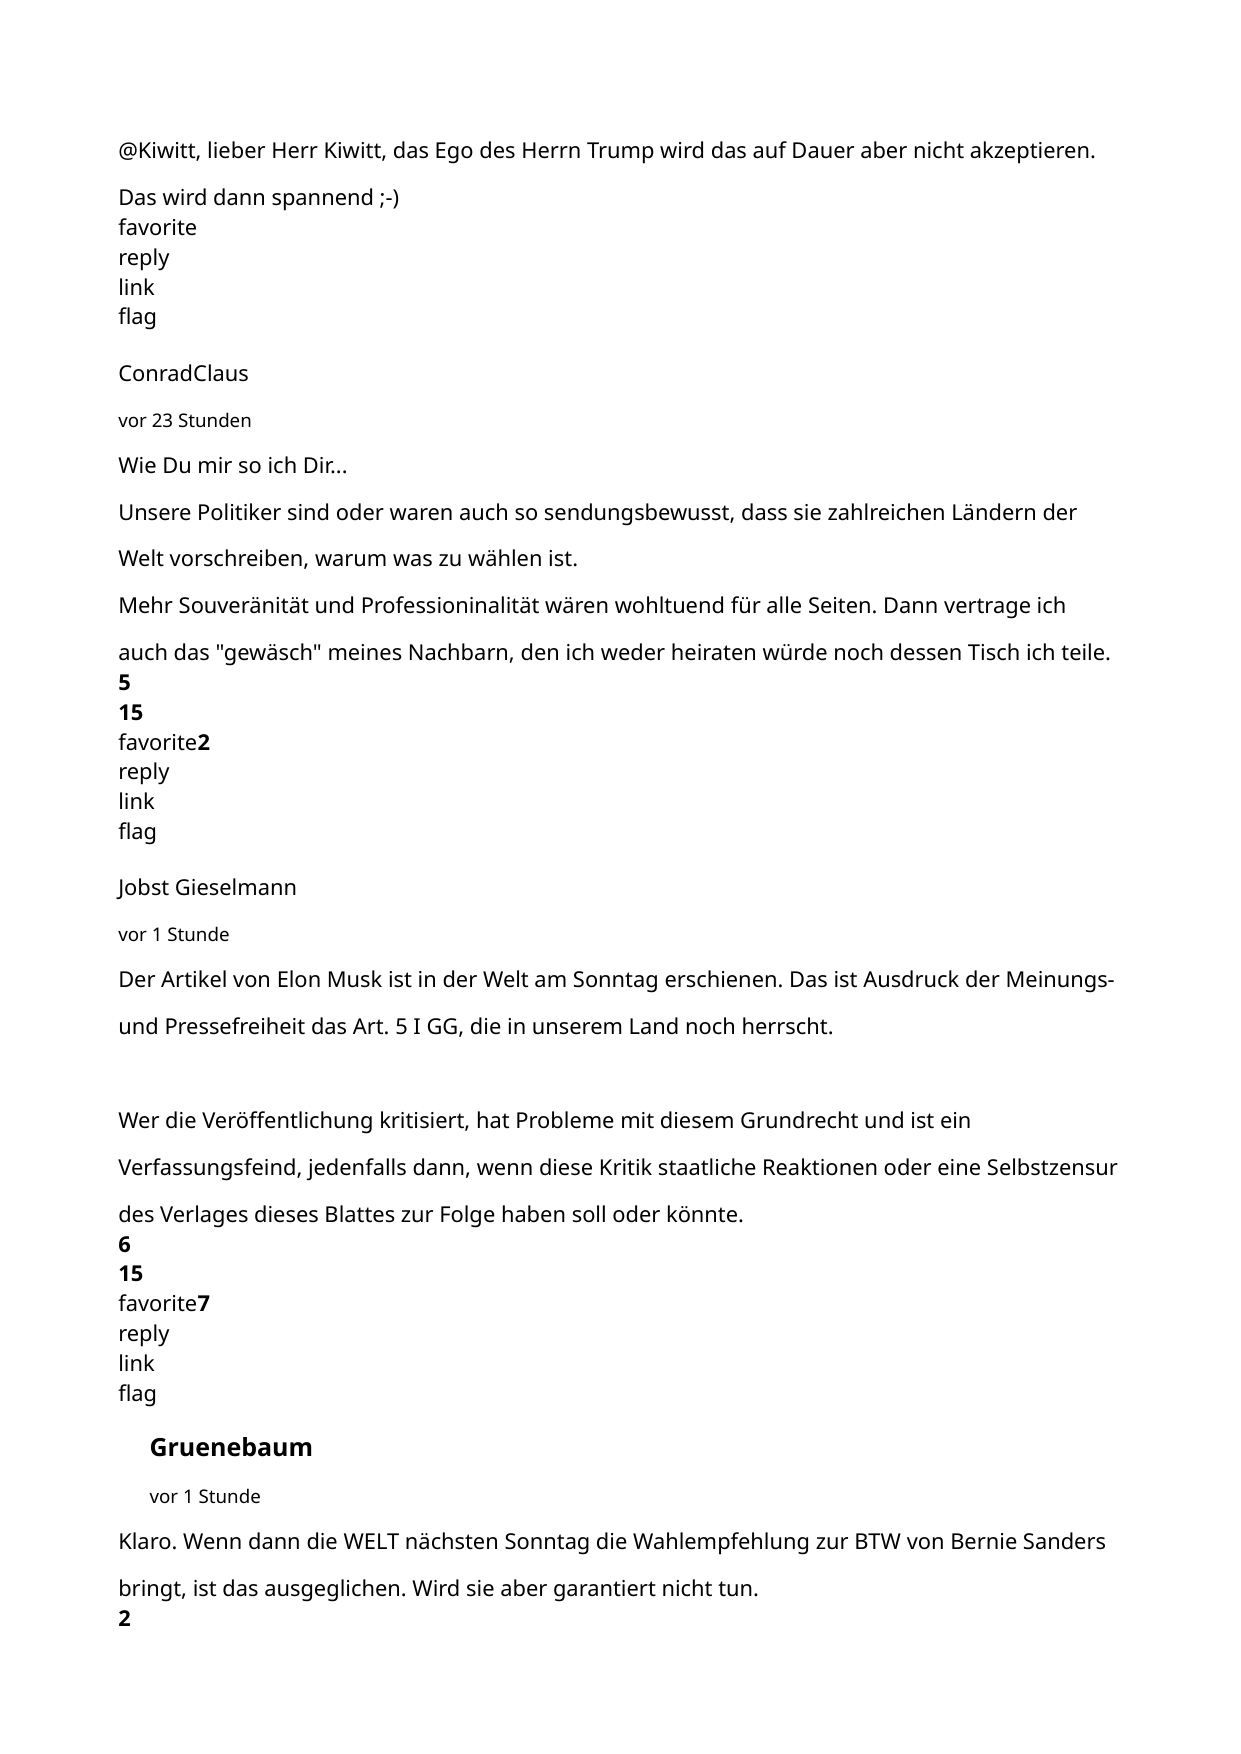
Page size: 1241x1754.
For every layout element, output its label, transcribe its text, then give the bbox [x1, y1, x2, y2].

text vor 1 Stunde [149, 1479, 1122, 1509]
text Der Artikel von Elon Musk ist in der Welt am Sonntag erschienen. Das ist Ausdruck der Meinungs- und Pressefreiheit das Art. 5 I GG, die in unserem Land noch herrscht. Wer die Veröffentlichung kritisiert, hat Probleme mit diesem Grundrecht und ist ein Verfassungsfeind, jedenfalls dann, wenn diese Kritik staatliche Reaktionen oder eine Selbstzensur des Verlages dieses Blattes zur Folge haben soll oder könnte. [118, 947, 1122, 1228]
text link [118, 786, 1122, 816]
text 5 [118, 667, 1122, 697]
text favorite2 [118, 727, 1122, 756]
text Jobst Gieselmann [118, 861, 1114, 902]
text 6 [118, 1228, 1122, 1258]
text Gruenebaum [149, 1423, 1114, 1463]
text reply [118, 1318, 1122, 1348]
text link [118, 1348, 1122, 1377]
text flag [118, 816, 1122, 846]
text reply [118, 242, 1122, 271]
text favorite7 [118, 1288, 1122, 1318]
text vor 23 Stunden [118, 403, 1122, 433]
text reply [118, 756, 1122, 786]
text link [118, 271, 1122, 301]
text ConradClaus [118, 347, 1114, 387]
text 15 [118, 1258, 1122, 1288]
text 15 [118, 697, 1122, 727]
text 2 [118, 1603, 1122, 1632]
text flag [118, 301, 1122, 331]
text vor 1 Stunde [118, 918, 1122, 947]
text favorite [118, 212, 1122, 242]
text @Kiwitt, lieber Herr Kiwitt, das Ego des Herrn Trump wird das auf Dauer aber nicht akzeptieren. Das wird dann spannend ;-) [118, 118, 1122, 212]
text flag [118, 1377, 1122, 1407]
text Wie Du mir so ich Dir... Unsere Politiker sind oder waren auch so sendungsbewusst, dass sie zahlreichen Ländern der Welt vorschreiben, warum was zu wählen ist. Mehr Souveränität und Professioninalität wären wohltuend für alle Seiten. Dann vertrage ich auch das "gewäsch" meines Nachbarn, den ich weder heiraten würde noch dessen Tisch ich teile. [118, 433, 1122, 667]
text Klaro. Wenn dann die WELT nächsten Sonntag die Wahlempfehlung zur BTW von Bernie Sanders bringt, ist das ausgeglichen. Wird sie aber garantiert nicht tun. [118, 1509, 1122, 1603]
